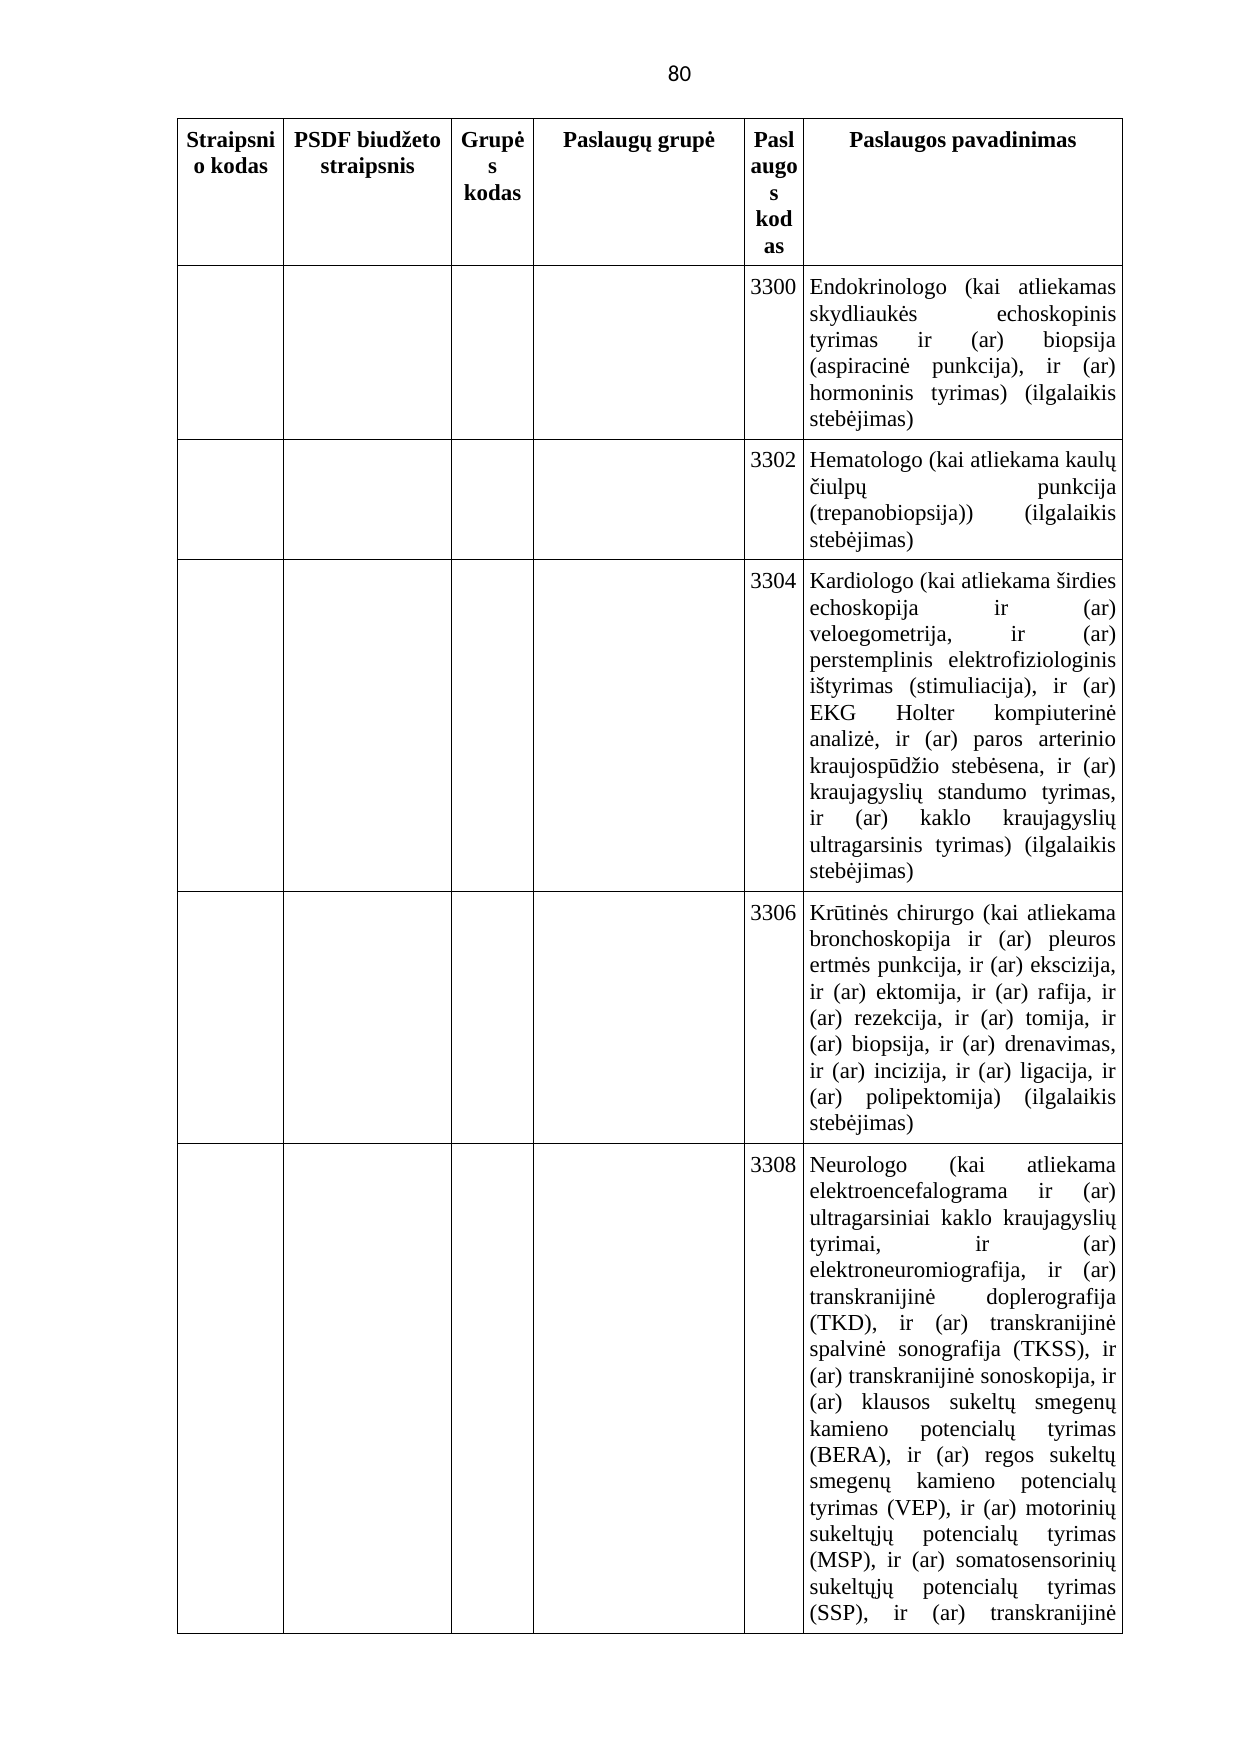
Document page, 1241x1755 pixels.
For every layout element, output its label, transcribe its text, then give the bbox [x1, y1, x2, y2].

table_cell [534, 892, 744, 1143]
table_cell [178, 560, 283, 891]
table_cell Krūtinės chirurgo (kai atliekama bronchoskopija ir (ar) pleuros ertmės punkcija, ir (ar) ekscizija, ir (ar) ektomija, ir (ar) rafija, ir (ar) rezekcija, ir (ar) tomija, ir (ar) biopsija, ir (ar) drenavimas, ir (ar) incizija, ir (ar) ligacija, ir (ar) polipektomija) (ilgalaikis stebėjimas) [804, 892, 1122, 1143]
table_cell Endokrinologo (kai atliekamas skydliaukės echoskopinis tyrimas ir (ar) biopsija (aspiracinė punkcija), ir (ar) hormoninis tyrimas) (ilgalaikis stebėjimas) [804, 266, 1122, 438]
table_cell [284, 560, 451, 891]
table_cell [534, 1144, 744, 1632]
table_cell [284, 440, 451, 559]
table_header Grupės kodas [452, 119, 533, 265]
table_cell 3300 [745, 266, 803, 438]
table_header Straipsnio kodas [178, 119, 283, 265]
table_cell [178, 892, 283, 1143]
table_cell [452, 440, 533, 559]
table_cell [452, 560, 533, 891]
table_cell [284, 1144, 451, 1632]
table_cell 3304 [745, 560, 803, 891]
table_cell 3306 [745, 892, 803, 1143]
table_cell 3308 [745, 1144, 803, 1632]
table_cell [284, 892, 451, 1143]
table_cell Hematologo (kai atliekama kaulų čiulpų punkcija (trepanobiopsija)) (ilgalaikis stebėjimas) [804, 440, 1122, 559]
table_cell [178, 266, 283, 438]
table_cell [178, 440, 283, 559]
table_cell 3302 [745, 440, 803, 559]
table_cell [452, 1144, 533, 1632]
table_cell [284, 266, 451, 438]
table_header Paslaugos kodas [745, 119, 803, 265]
table_cell [534, 266, 744, 438]
table_cell [452, 266, 533, 438]
table_header PSDF biudžeto straipsnis [284, 119, 451, 265]
table_cell [534, 560, 744, 891]
table_cell [534, 440, 744, 559]
table_header Paslaugos pavadinimas [804, 119, 1122, 265]
table_cell Kardiologo (kai atliekama širdies echoskopija ir (ar) veloegometrija, ir (ar) perstemplinis elektrofiziologinis ištyrimas (stimuliacija), ir (ar) EKG Holter kompiuterinė analizė, ir (ar) paros arterinio kraujospūdžio stebėsena, ir (ar) kraujagyslių standumo tyrimas, ir (ar) kaklo kraujagyslių ultragarsinis tyrimas) (ilgalaikis stebėjimas) [804, 560, 1122, 891]
table_cell [178, 1144, 283, 1632]
table_cell Neurologo (kai atliekama elektroencefalograma ir (ar) ultragarsiniai kaklo kraujagyslių tyrimai, ir (ar) elektroneuromiografija, ir (ar) transkranijinė doplerografija (TKD), ir (ar) transkranijinė spalvinė sonografija (TKSS), ir (ar) transkranijinė sonoskopija, ir (ar) klausos sukeltų smegenų kamieno potencialų tyrimas (BERA), ir (ar) regos sukeltų smegenų kamieno potencialų tyrimas (VEP), ir (ar) motorinių sukeltųjų potencialų tyrimas (MSP), ir (ar) somatosensorinių sukeltųjų potencialų tyrimas (SSP), ir (ar) transkranijinė [804, 1144, 1122, 1632]
table_cell [452, 892, 533, 1143]
table_header Paslaugų grupė [534, 119, 744, 265]
